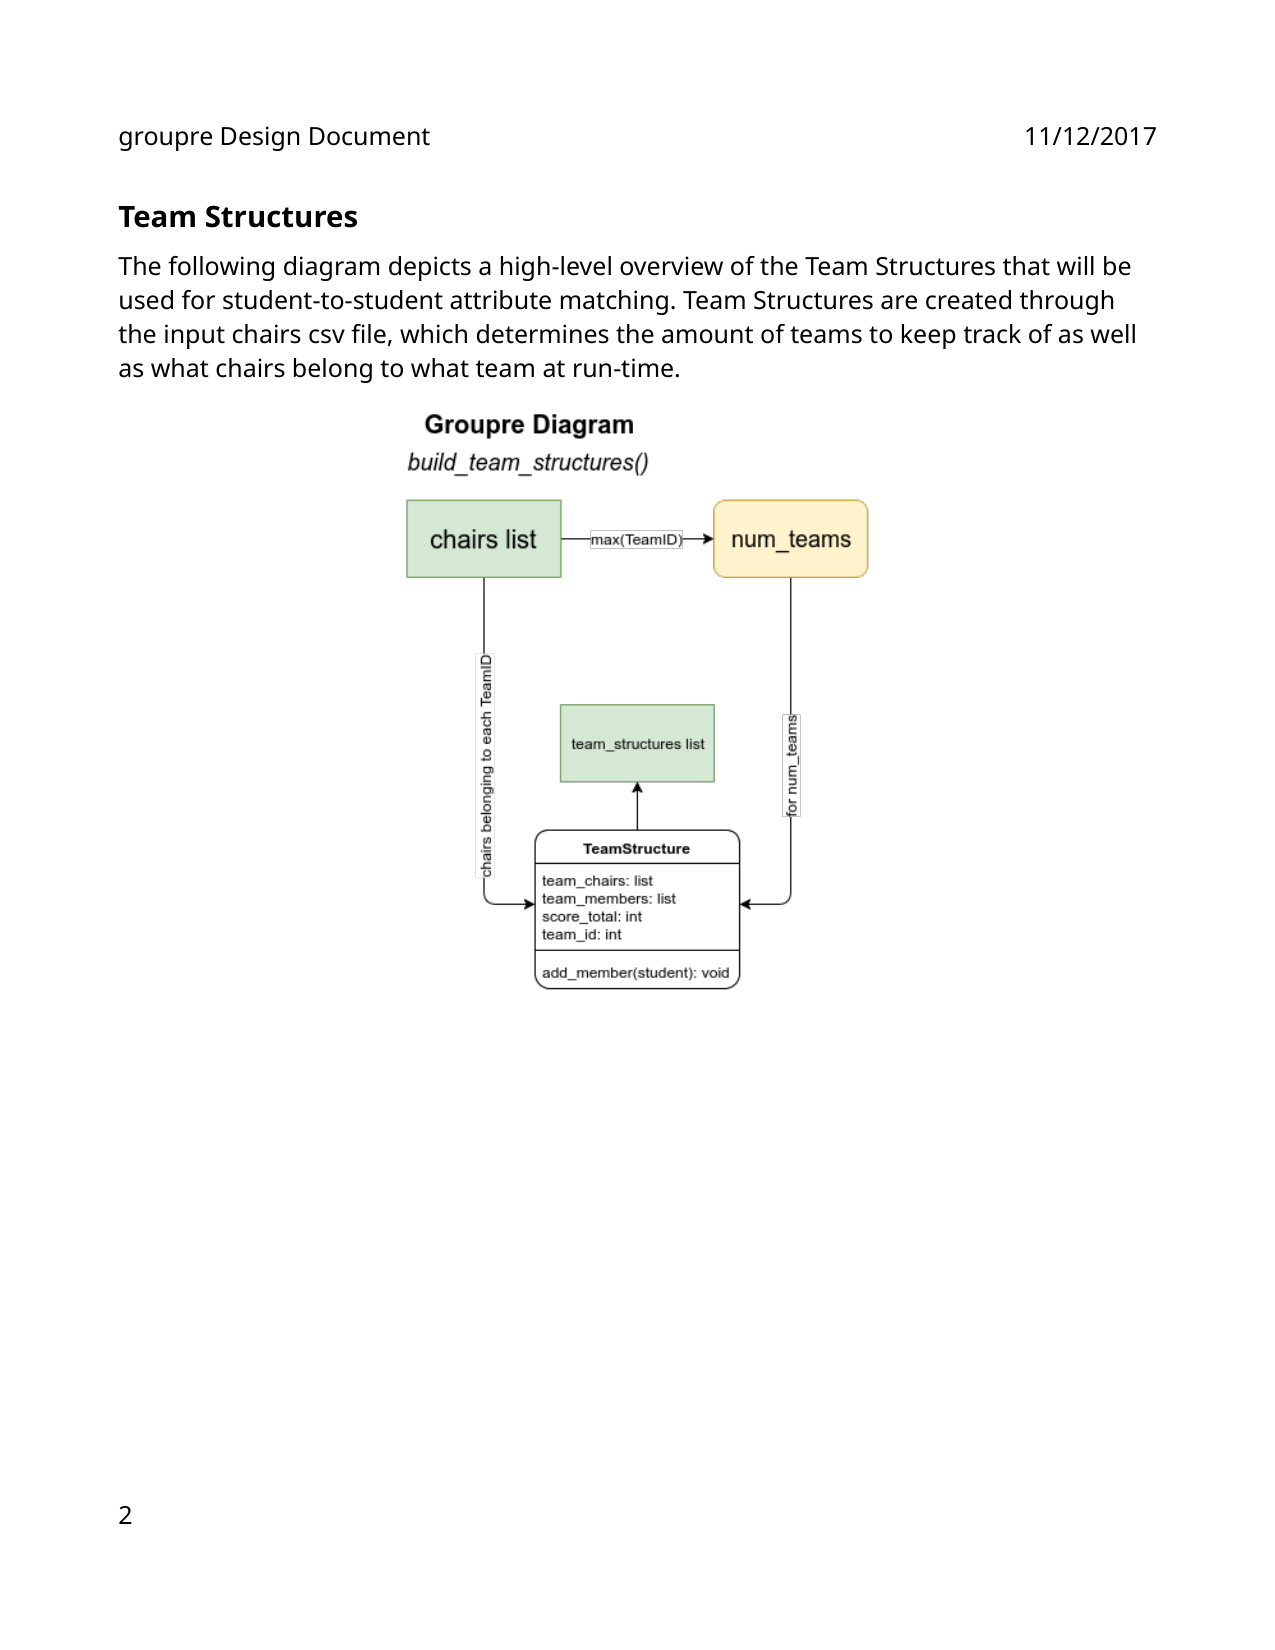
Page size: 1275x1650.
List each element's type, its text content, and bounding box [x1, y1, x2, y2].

picture [394, 385, 881, 1006]
subtitle Team Structures [118, 196, 1157, 236]
text The following diagram depicts a high-level overview of the Team Structures that will be used for student-to-student attribute matching. Team Structures are created through the input chairs csv file, which determines the amount of teams to keep track of as well as what chairs belong to what team at run-time. [118, 249, 1157, 385]
